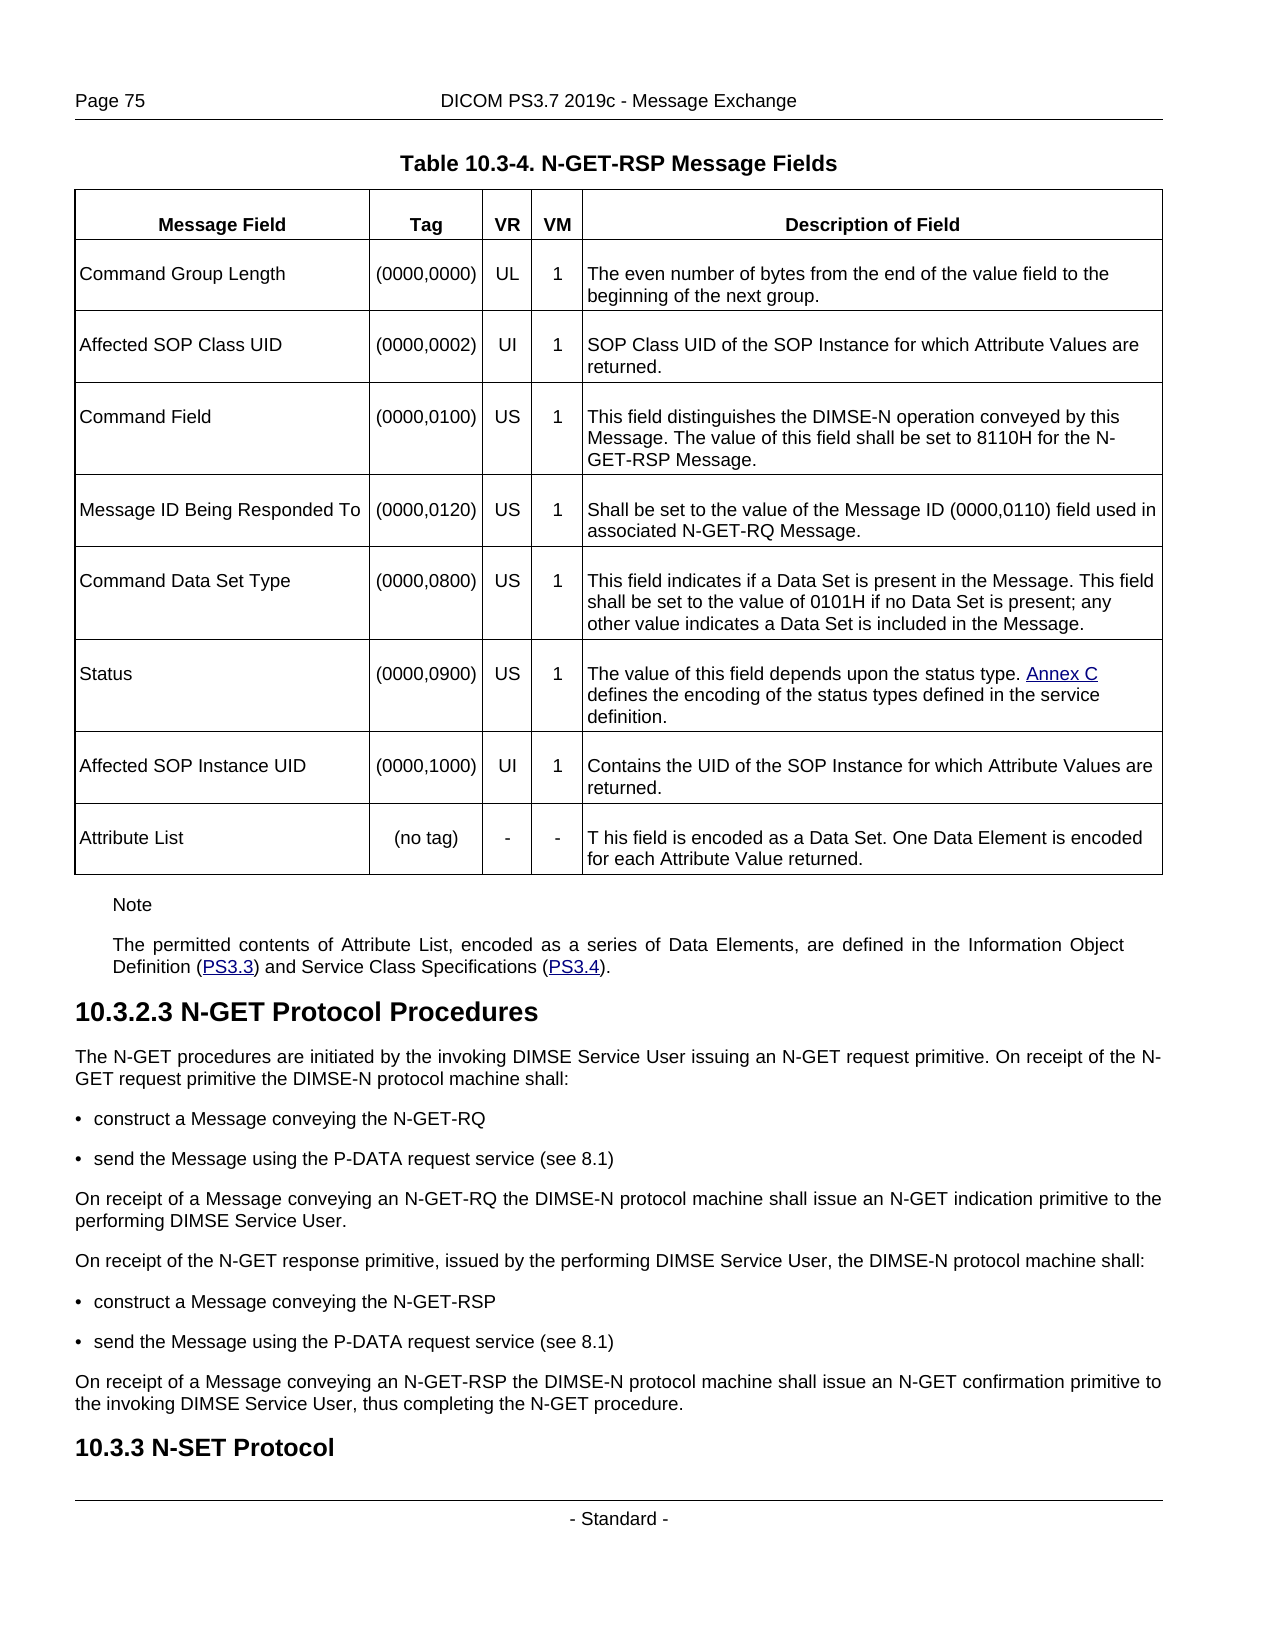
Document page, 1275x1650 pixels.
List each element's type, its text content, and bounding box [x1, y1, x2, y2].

table_cell US [483, 475, 531, 546]
text The N-GET procedures are initiated by the invoking DIMSE Service User issuing an N-GET request primitive. On receipt of the N-GET request primitive the DIMSE-N protocol machine shall: [75, 1046, 1162, 1089]
table_cell T his field is encoded as a Data Set. One Data Element is encoded for each Attribute Value returned. [583, 804, 1162, 874]
table_cell - [532, 804, 582, 874]
table_cell 1 [532, 732, 582, 802]
text Table 10.3-4. N-GET-RSP Message Fields [75, 150, 1162, 176]
table_cell The even number of bytes from the end of the value field to the beginning of the next group. [583, 240, 1162, 310]
table_cell (0000,0100) [370, 383, 482, 474]
table_cell US [483, 547, 531, 638]
text • construct a Message conveying the N-GET-RQ [75, 1108, 1162, 1129]
table_cell - [483, 804, 531, 874]
table_cell US [483, 383, 531, 474]
table_header Tag [370, 190, 482, 239]
table_cell The value of this field depends upon the status type. Annex C defines the encoding of the status types defined in the service definition. [583, 640, 1162, 731]
table_cell (0000,0002) [370, 311, 482, 382]
table_cell Attribute List [76, 804, 369, 874]
table_cell (0000,0120) [370, 475, 482, 546]
table_cell UI [483, 732, 531, 802]
table_header Description of Field [583, 190, 1162, 239]
table_cell 1 [532, 240, 582, 310]
table_cell UL [483, 240, 531, 310]
table_cell Affected SOP Instance UID [76, 732, 369, 802]
table_cell This field distinguishes the DIMSE-N operation conveyed by this Message. The value of this field shall be set to 8110H for the N-GET-RSP Message. [583, 383, 1162, 474]
table_cell 1 [532, 383, 582, 474]
text • construct a Message conveying the N-GET-RSP [75, 1290, 1162, 1312]
table_cell This field indicates if a Data Set is present in the Message. This field shall be set to the value of 0101H if no Data Set is present; any other value indicates a Data Set is included in the Message. [583, 547, 1162, 638]
table_cell Command Field [76, 383, 369, 474]
table_cell 1 [532, 547, 582, 638]
table_cell (0000,0900) [370, 640, 482, 731]
text On receipt of a Message conveying an N-GET-RQ the DIMSE-N protocol machine shall issue an N-GET indication primitive to the performing DIMSE Service User. [75, 1188, 1162, 1231]
table_cell Command Group Length [76, 240, 369, 310]
table_cell 1 [532, 475, 582, 546]
text 10.3.3 N-SET Protocol [75, 1433, 1162, 1462]
text On receipt of a Message conveying an N-GET-RSP the DIMSE-N protocol machine shall issue an N-GET confirmation primitive to the invoking DIMSE Service User, thus completing the N-GET procedure. [75, 1371, 1162, 1414]
table_cell (0000,0800) [370, 547, 482, 638]
table_cell Message ID Being Responded To [76, 475, 369, 546]
text • send the Message using the P-DATA request service (see 8.1) [75, 1331, 1162, 1352]
table_cell (0000,1000) [370, 732, 482, 802]
text The permitted contents of Attribute List, encoded as a series of Data Elements, are defined in the Information Object Definition (PS3.3) and Service Class Specifications (PS3.4). [112, 934, 1125, 977]
table_cell US [483, 640, 531, 731]
table_cell 1 [532, 640, 582, 731]
table_cell Command Data Set Type [76, 547, 369, 638]
text • send the Message using the P-DATA request service (see 8.1) [75, 1148, 1162, 1169]
table_header VR [483, 190, 531, 239]
table_cell SOP Class UID of the SOP Instance for which Attribute Values are returned. [583, 311, 1162, 382]
text 10.3.2.3 N-GET Protocol Procedures [75, 996, 1162, 1027]
table_header VM [532, 190, 582, 239]
table_cell Status [76, 640, 369, 731]
table_cell Contains the UID of the SOP Instance for which Attribute Values are returned. [583, 732, 1162, 802]
text Note [112, 893, 1125, 915]
table_header Message Field [76, 190, 369, 239]
table_cell Affected SOP Class UID [76, 311, 369, 382]
table_cell (no tag) [370, 804, 482, 874]
table_cell UI [483, 311, 531, 382]
table_cell 1 [532, 311, 582, 382]
table_cell (0000,0000) [370, 240, 482, 310]
table_cell Shall be set to the value of the Message ID (0000,0110) field used in associated N-GET-RQ Message. [583, 475, 1162, 546]
text On receipt of the N-GET response primitive, issued by the performing DIMSE Service User, the DIMSE-N protocol machine shall: [75, 1250, 1162, 1272]
